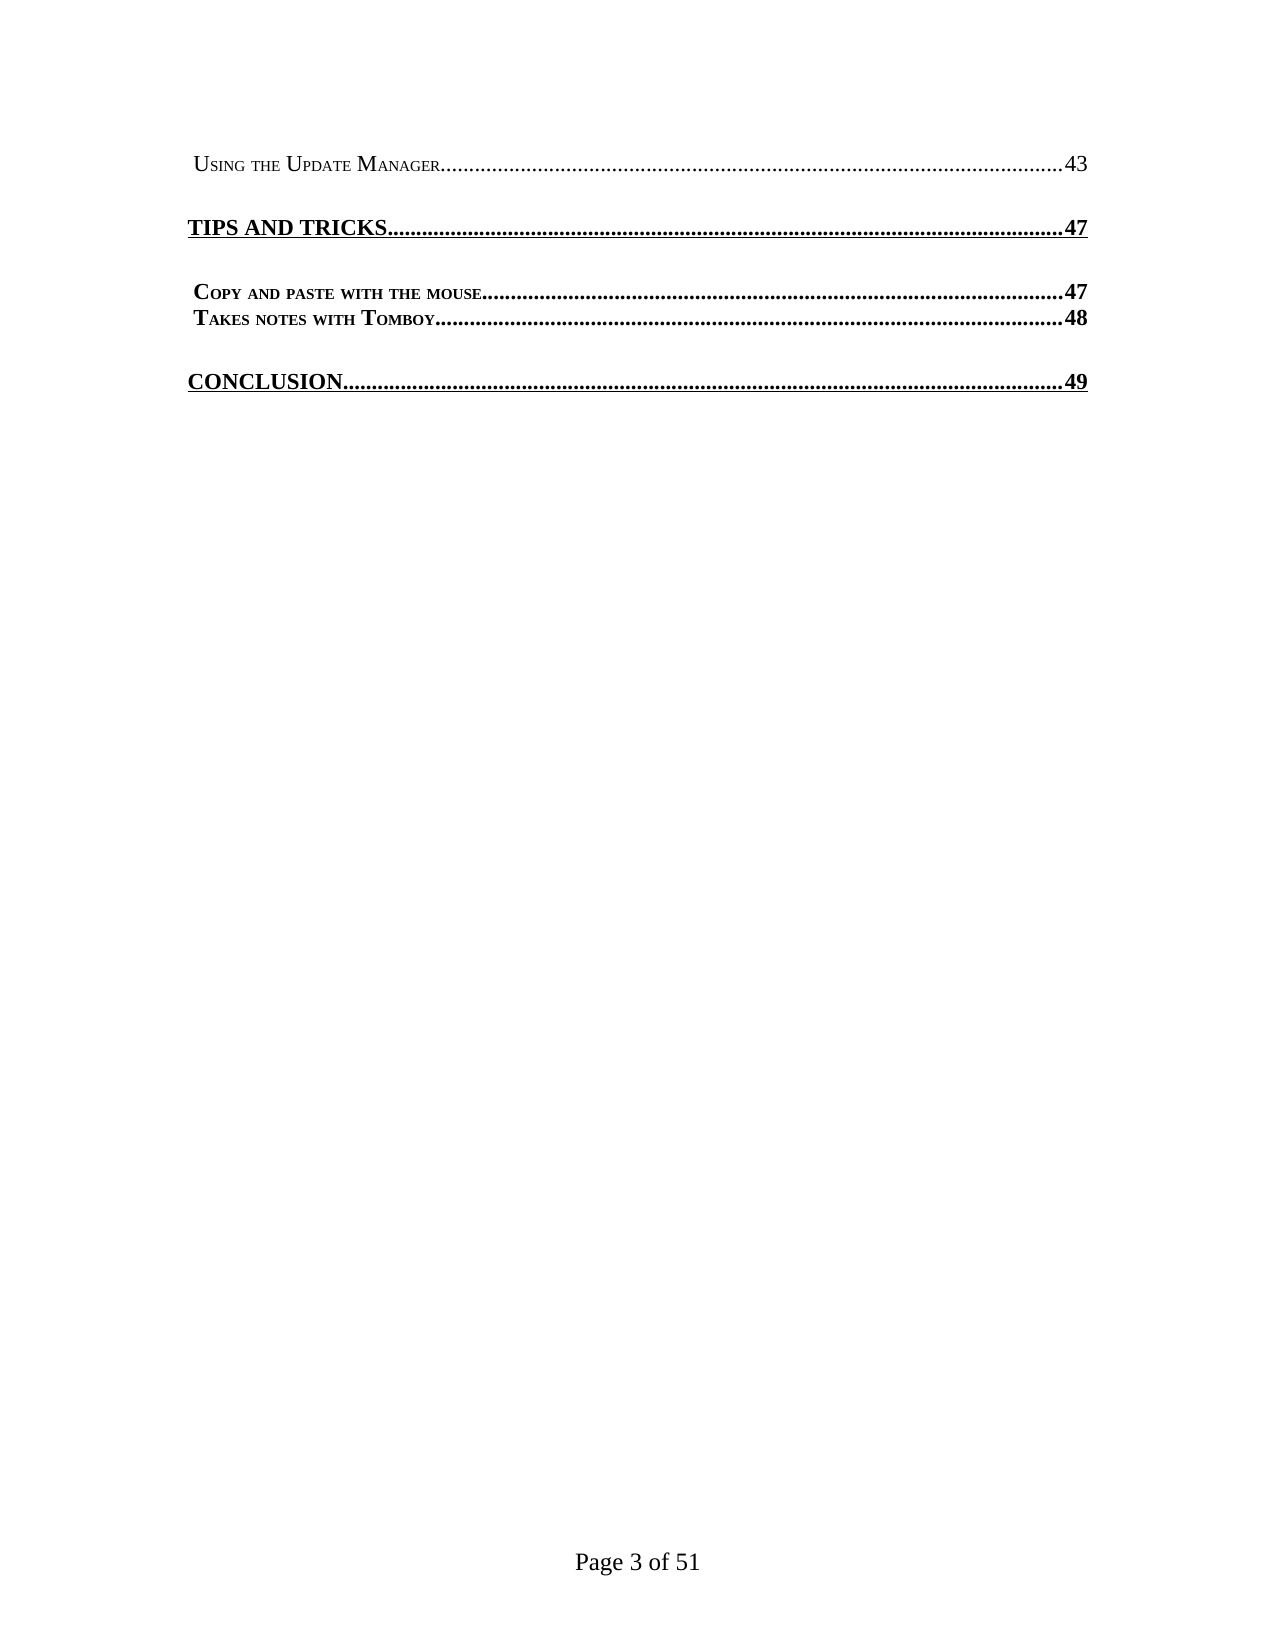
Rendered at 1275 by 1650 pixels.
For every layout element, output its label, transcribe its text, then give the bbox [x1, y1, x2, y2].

text Conclusion 49 [187, 368, 1087, 391]
text Tips and Tricks 47 [187, 214, 1087, 237]
text Takes notes with Tomboy 48 [187, 304, 1087, 330]
text Copy and paste with the mouse 47 [187, 278, 1087, 304]
text Using the Update Manager 43 [187, 150, 1087, 176]
